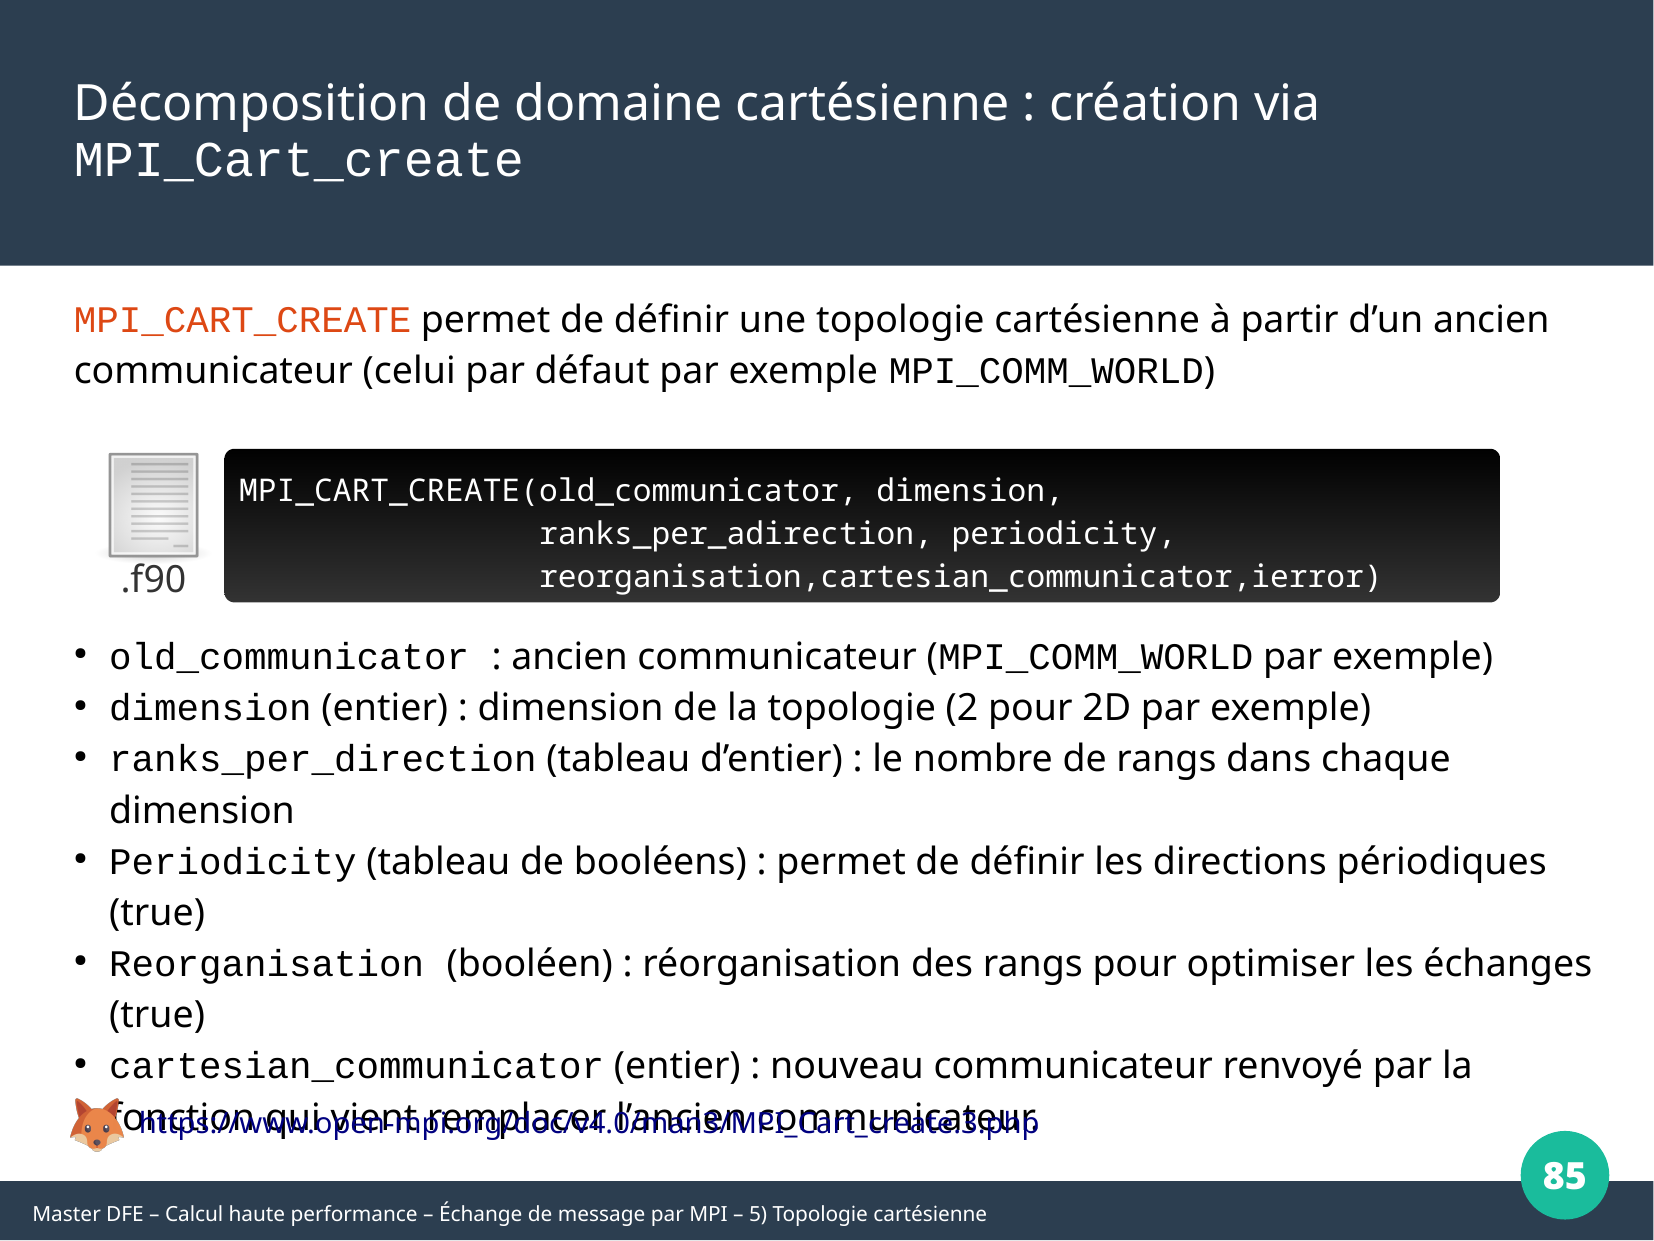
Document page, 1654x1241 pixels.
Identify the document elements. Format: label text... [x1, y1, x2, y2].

text_box .f90 [76, 545, 224, 612]
text_box Master DFE – Calcul haute performance – Échange de message par MPI – 5) Topologie cartésienne [17, 1191, 1436, 1235]
text_box old_communicator : ancien communicateur (MPI_COMM_WORLD par exemple) dimension (entier) : dimension de la topologie (2 pour 2D par exemple) ranks_per_direction (tableau d’entier) : le nombre de rangs dans chaque dimension Periodicity (tableau de booléens) : permet de définir les directions périodiques (true) Reorganisation (booléen) : réorganisation des rangs pour optimiser les échanges (true) cartesian_communicator (entier) : nouveau communicateur renvoyé par la fonction qui vient remplacer l’ancien communicateur. [59, 622, 1619, 1085]
picture [94, 448, 213, 545]
text_box MPI_CART_CREATE permet de définir une topologie cartésienne à partir d’un ancien communicateur (celui par défaut par exemple MPI_COMM_WORLD) [59, 285, 1619, 404]
text_box [224, 448, 1501, 460]
picture [70, 1098, 124, 1152]
text_box MPI_CART_CREATE(old_communicator, dimension, ranks_per_adirection, periodicity, reorganisation,cartesian_communicator,ierror) [224, 460, 1642, 615]
text_box https://www.open-mpi.org/doc/v4.0/man3/MPI_Cart_create.3.php [124, 1094, 1388, 1164]
text_box Décomposition de domaine cartésienne : création via MPI_Cart_create [59, 59, 1477, 199]
